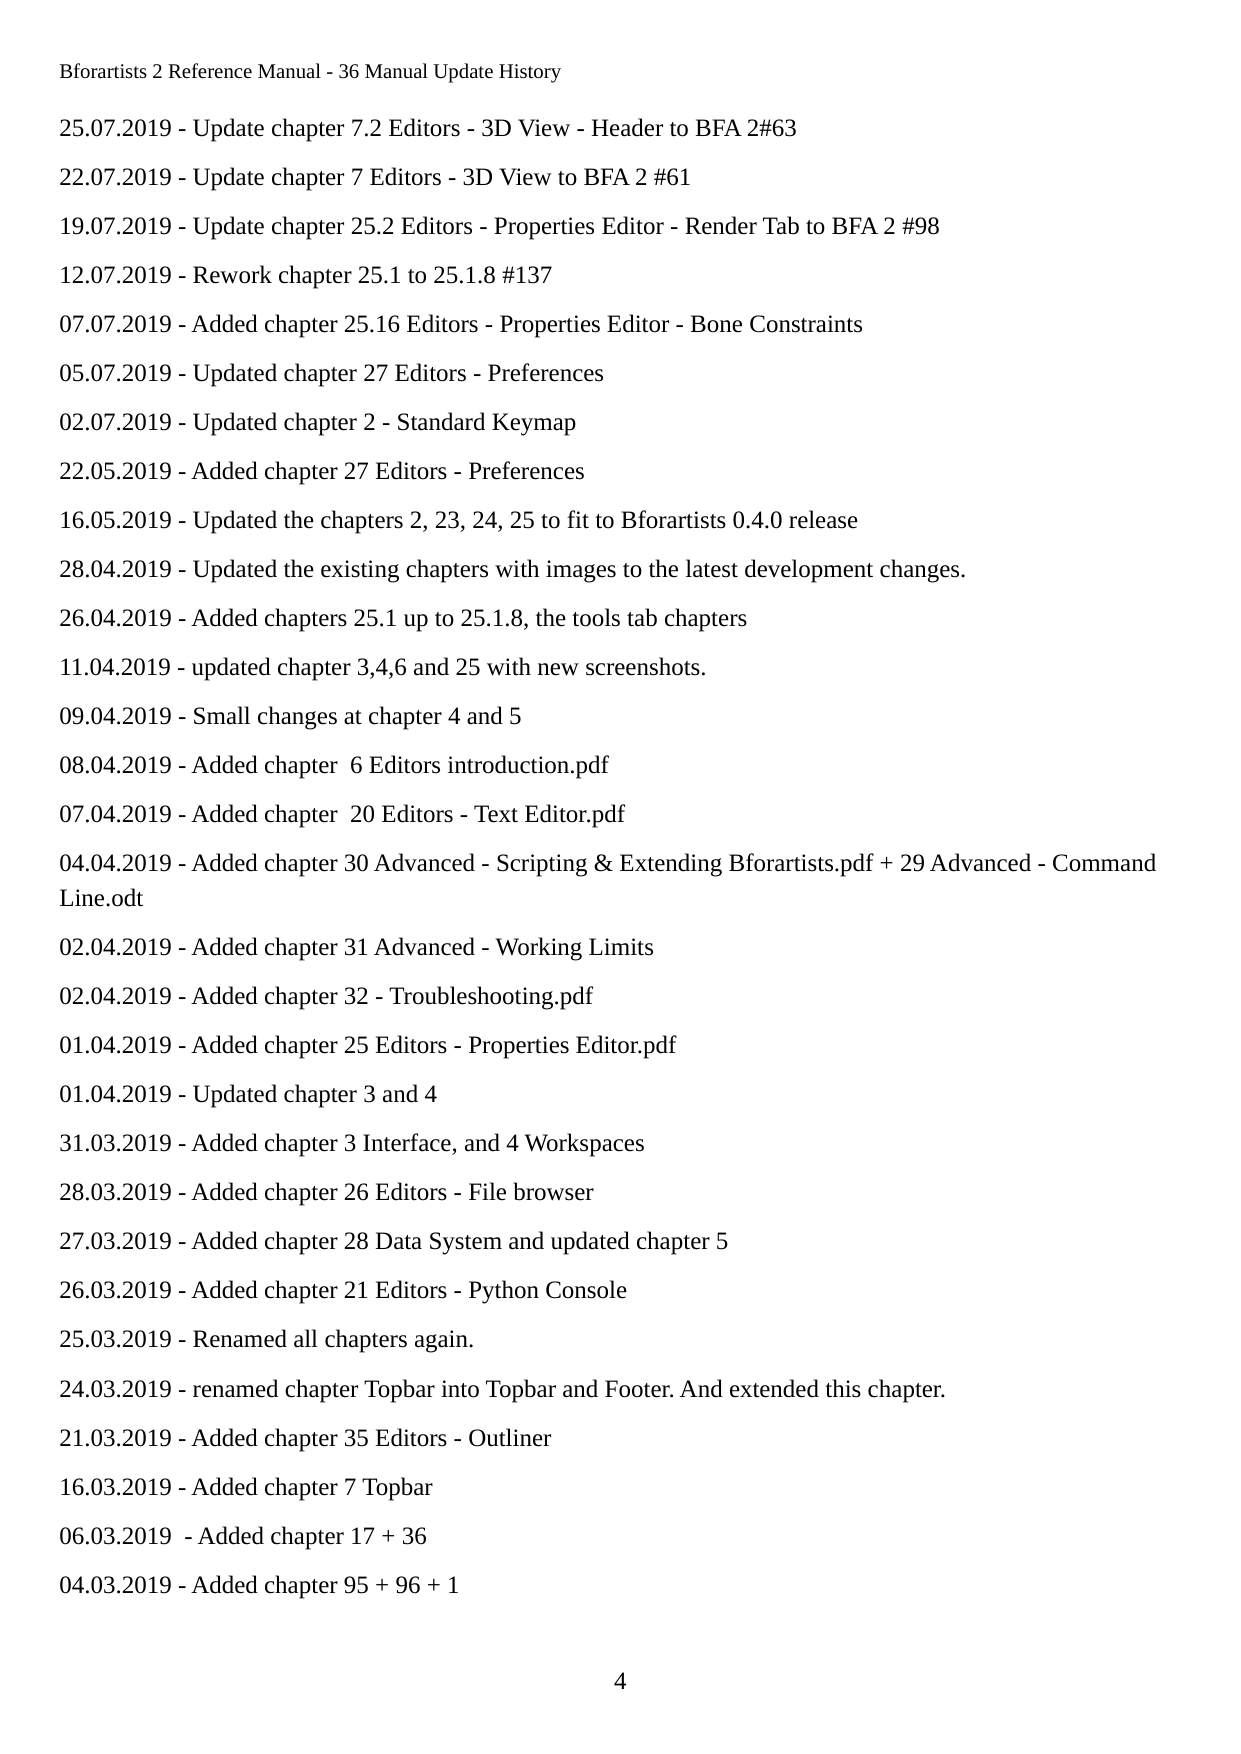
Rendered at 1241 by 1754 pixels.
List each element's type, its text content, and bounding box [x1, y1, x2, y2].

text 06.03.2019 - Added chapter 17 + 36 [59, 1521, 1181, 1549]
text 26.03.2019 - Added chapter 21 Editors - Python Console [59, 1276, 1181, 1304]
text 31.03.2019 - Added chapter 3 Interface, and 4 Workspaces [59, 1128, 1181, 1157]
text 27.03.2019 - Added chapter 28 Data System and updated chapter 5 [59, 1226, 1181, 1255]
text 02.04.2019 - Added chapter 32 - Troubleshooting.pdf [59, 981, 1181, 1010]
text 01.04.2019 - Added chapter 25 Editors - Properties Editor.pdf [59, 1030, 1181, 1059]
text 02.04.2019 - Added chapter 31 Advanced - Working Limits [59, 932, 1181, 961]
text 02.07.2019 - Updated chapter 2 - Standard Keymap [59, 407, 1181, 436]
text 04.03.2019 - Added chapter 95 + 96 + 1 [59, 1570, 1181, 1599]
text 28.03.2019 - Added chapter 26 Editors - File browser [59, 1177, 1181, 1206]
text 08.04.2019 - Added chapter 6 Editors introduction.pdf [59, 750, 1181, 779]
text 24.03.2019 - renamed chapter Topbar into Topbar and Footer. And extended this chapter. [59, 1374, 1181, 1402]
text 21.03.2019 - Added chapter 35 Editors - Outliner [59, 1423, 1181, 1451]
text 12.07.2019 - Rework chapter 25.1 to 25.1.8 #137 [59, 260, 1181, 288]
text 11.04.2019 - updated chapter 3,4,6 and 25 with new screenshots. [59, 652, 1181, 681]
text 26.04.2019 - Added chapters 25.1 up to 25.1.8, the tools tab chapters [59, 603, 1181, 632]
text 25.07.2019 - Update chapter 7.2 Editors - 3D View - Header to BFA 2#63 [59, 113, 1181, 141]
text 16.03.2019 - Added chapter 7 Topbar [59, 1472, 1181, 1501]
text 07.07.2019 - Added chapter 25.16 Editors - Properties Editor - Bone Constraints [59, 309, 1181, 338]
text 25.03.2019 - Renamed all chapters again. [59, 1324, 1181, 1353]
text 22.05.2019 - Added chapter 27 Editors - Preferences [59, 456, 1181, 485]
text 22.07.2019 - Update chapter 7 Editors - 3D View to BFA 2 #61 [59, 162, 1181, 190]
text 09.04.2019 - Small changes at chapter 4 and 5 [59, 701, 1181, 730]
text 16.05.2019 - Updated the chapters 2, 23, 24, 25 to fit to Bforartists 0.4.0 release [59, 505, 1181, 534]
text 04.04.2019 - Added chapter 30 Advanced - Scripting & Extending Bforartists.pdf + 29 Advanced - Command Line.odt [59, 848, 1181, 912]
text 07.04.2019 - Added chapter 20 Editors - Text Editor.pdf [59, 799, 1181, 828]
text 28.04.2019 - Updated the existing chapters with images to the latest development changes. [59, 554, 1181, 583]
text 05.07.2019 - Updated chapter 27 Editors - Preferences [59, 358, 1181, 387]
text 01.04.2019 - Updated chapter 3 and 4 [59, 1079, 1181, 1108]
text 19.07.2019 - Update chapter 25.2 Editors - Properties Editor - Render Tab to BFA 2 #98 [59, 211, 1181, 239]
